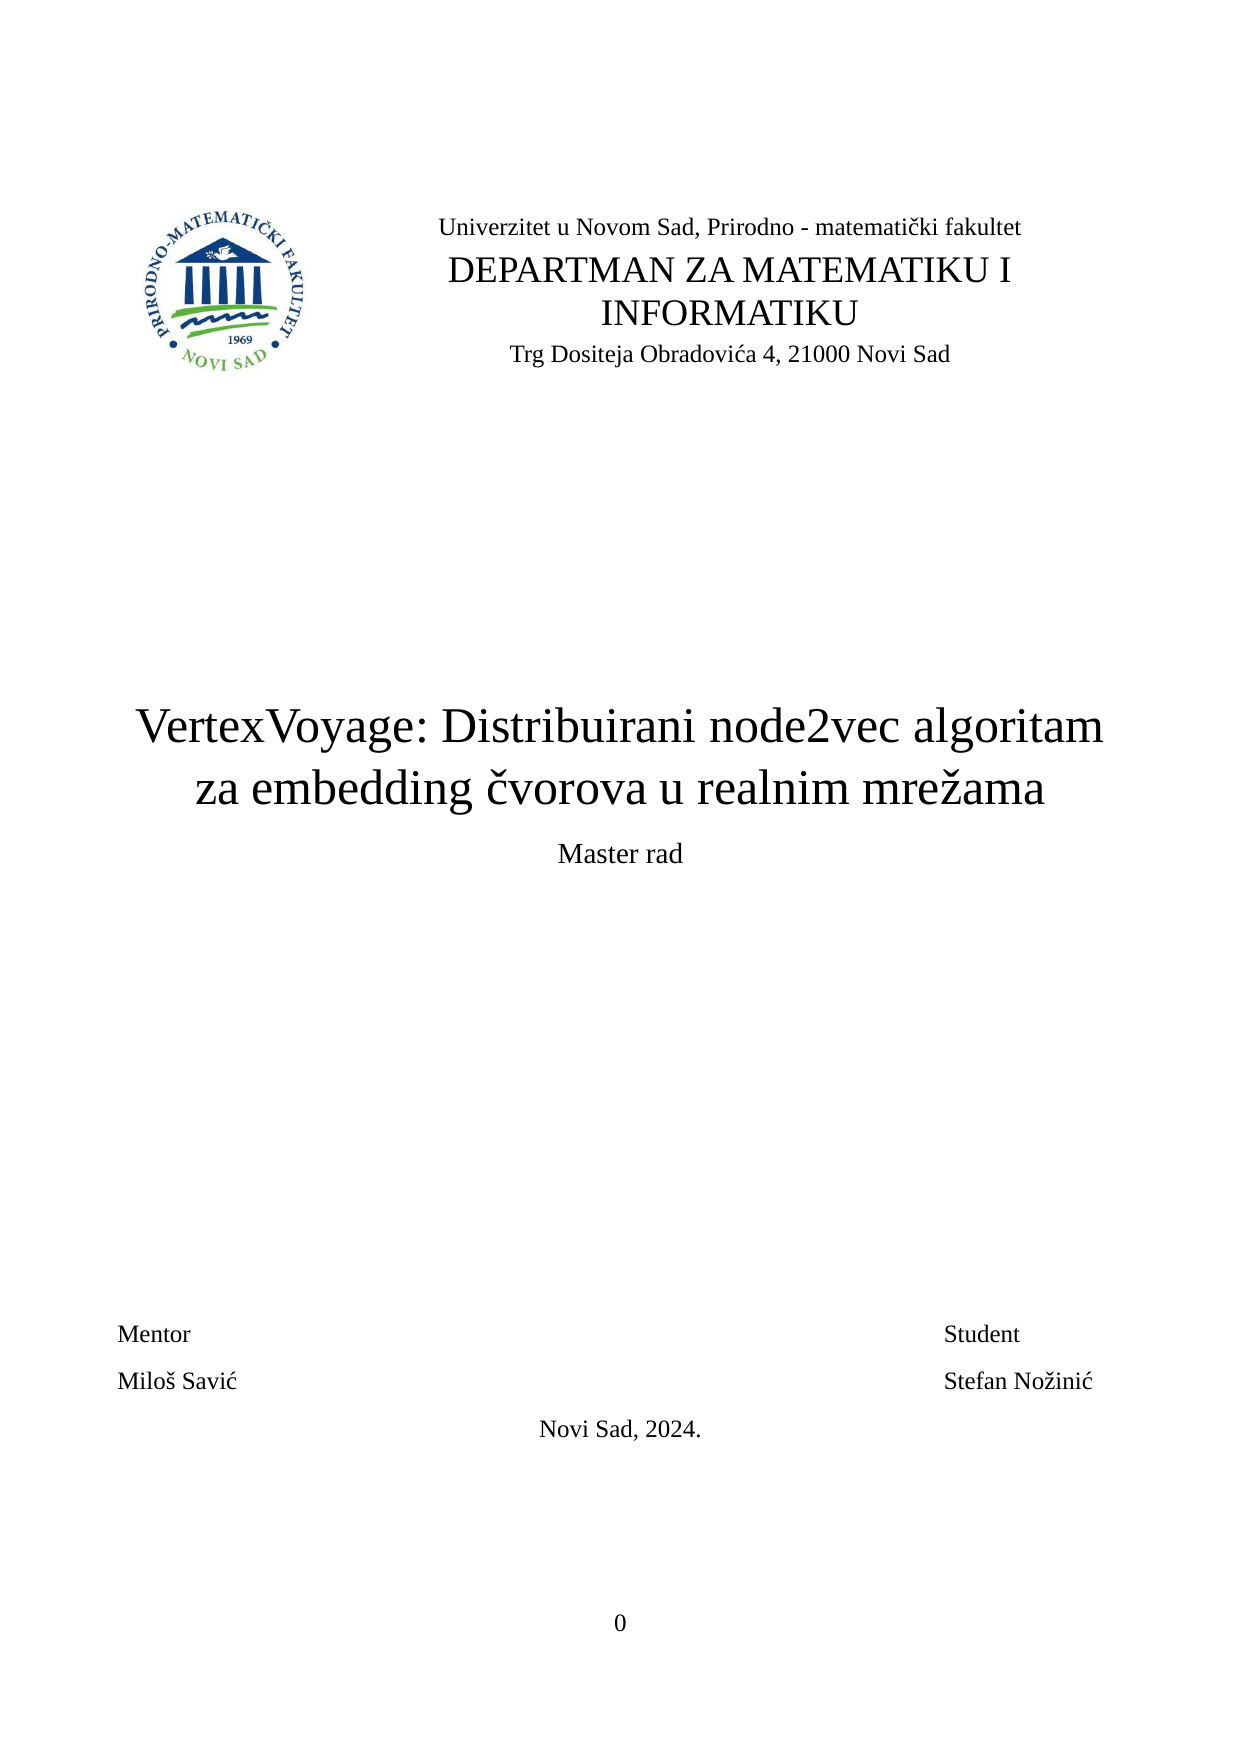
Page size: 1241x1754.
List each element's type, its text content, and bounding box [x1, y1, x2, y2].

table_header Univerzitet u Novom Sad, Prirodno - matematički fakultet DEPARTMAN ZA MATEMATIKU I INFORMATIKU Trg Dositeja Obradovića 4, 21000 Novi Sad [320, 171, 1139, 403]
text Miloš Savić Stefan Nožinić [117, 1366, 1123, 1395]
text VertexVoyage: Distribuirani node2vec algoritam za embedding čvorova u realnim mrežama [117, 696, 1123, 815]
table_header [128, 171, 320, 403]
text Novi Sad, 2024. [117, 1414, 1123, 1443]
text Mentor Student [117, 1319, 1123, 1347]
text Master rad [117, 837, 1123, 870]
